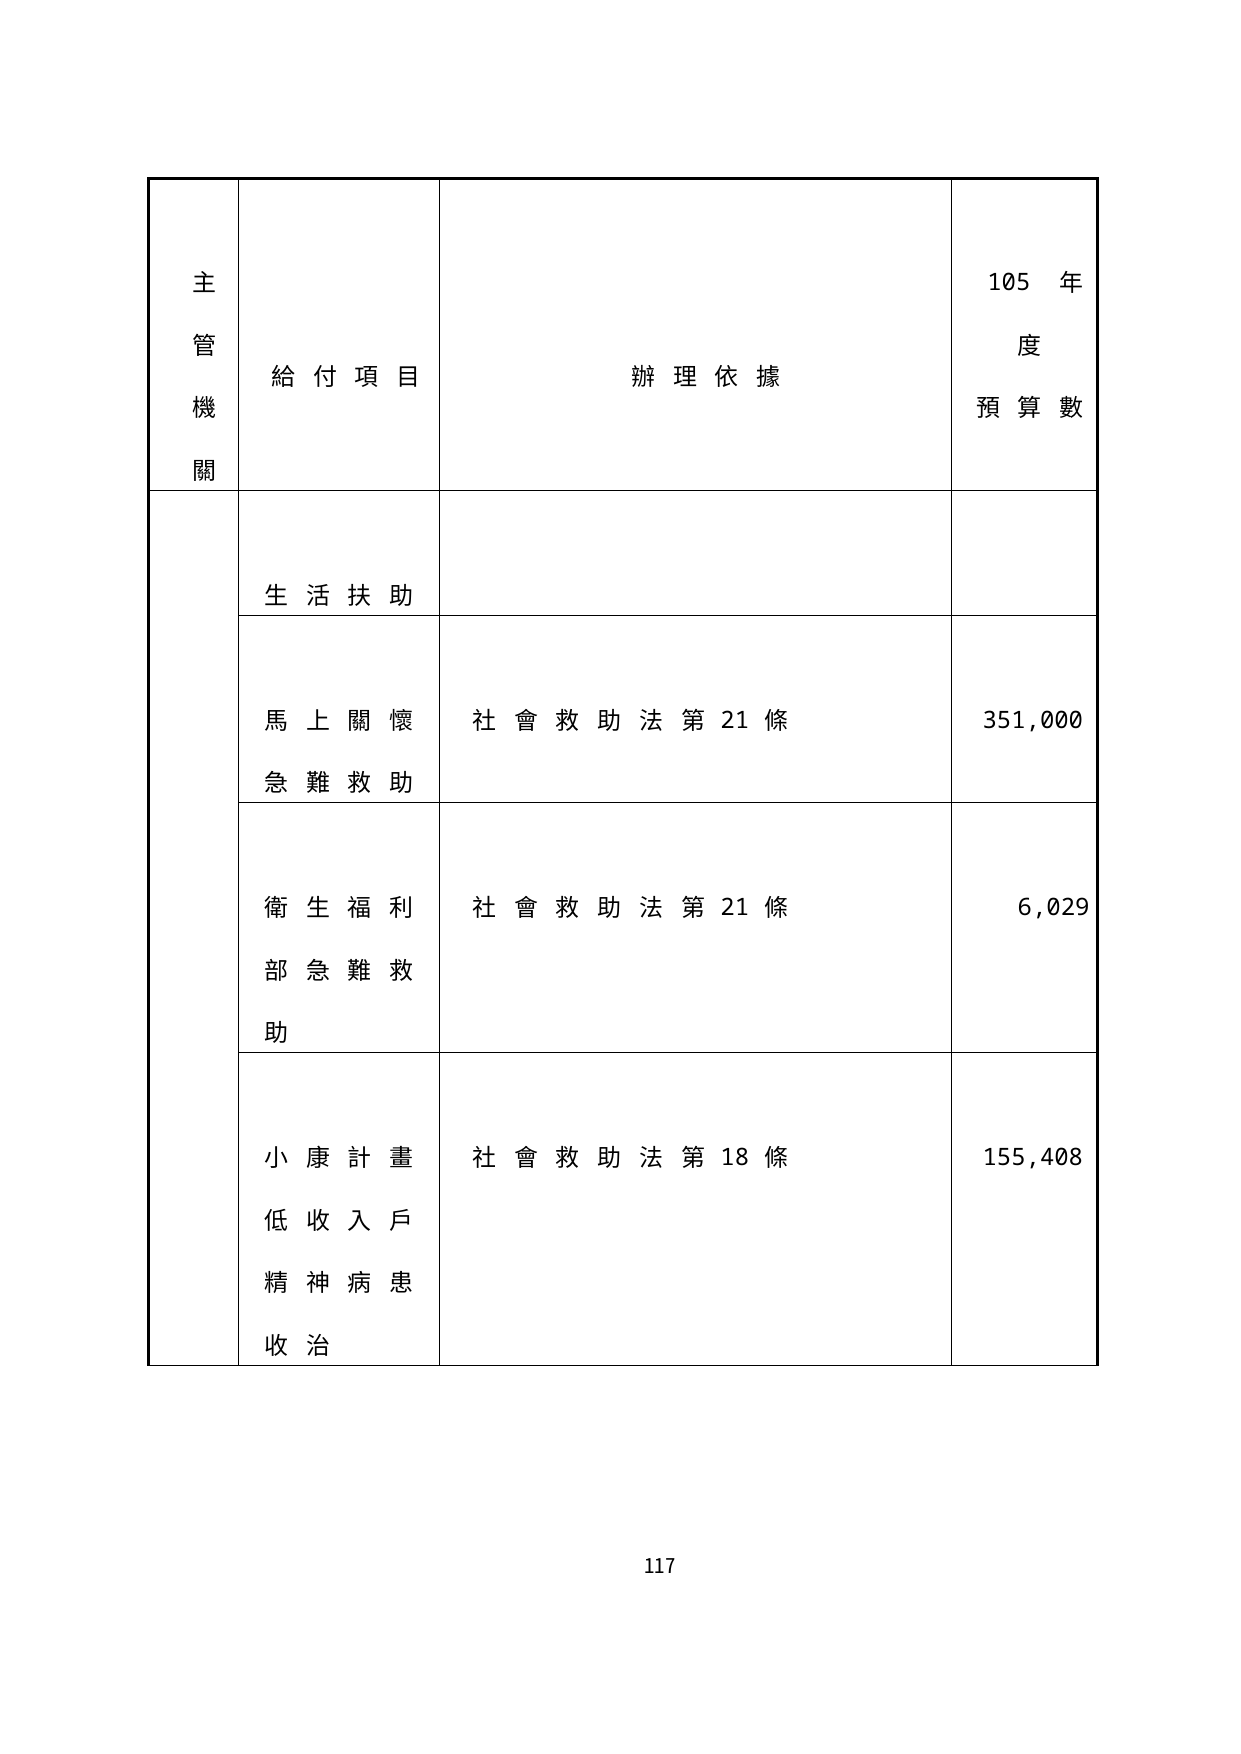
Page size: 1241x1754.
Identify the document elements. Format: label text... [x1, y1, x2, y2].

table_cell 小康計畫低收入戶精神病患收治 [239, 1053, 439, 1365]
table_cell 生活扶助 [239, 491, 439, 615]
table_cell 351,000 [952, 616, 1096, 802]
table_cell 社會救助法第21條 [440, 803, 951, 1052]
table_cell 6,029 [952, 803, 1096, 1052]
table_cell 社會救助法第18條 [440, 1053, 951, 1365]
table_header 辦理依據 [440, 180, 951, 490]
table_header 給付項目 [239, 180, 439, 490]
table_cell [440, 491, 951, 615]
table_cell 衛生福利部急難救助 [239, 803, 439, 1052]
table_header 105年度 預算數 [952, 180, 1096, 490]
table_header 主管 機關 [150, 180, 238, 490]
table_cell [150, 491, 238, 1365]
table_cell 155,408 [952, 1053, 1096, 1365]
table_cell 社會救助法第21條 [440, 616, 951, 802]
table_cell 馬上關懷急難救助 [239, 616, 439, 802]
table_cell [952, 491, 1096, 615]
